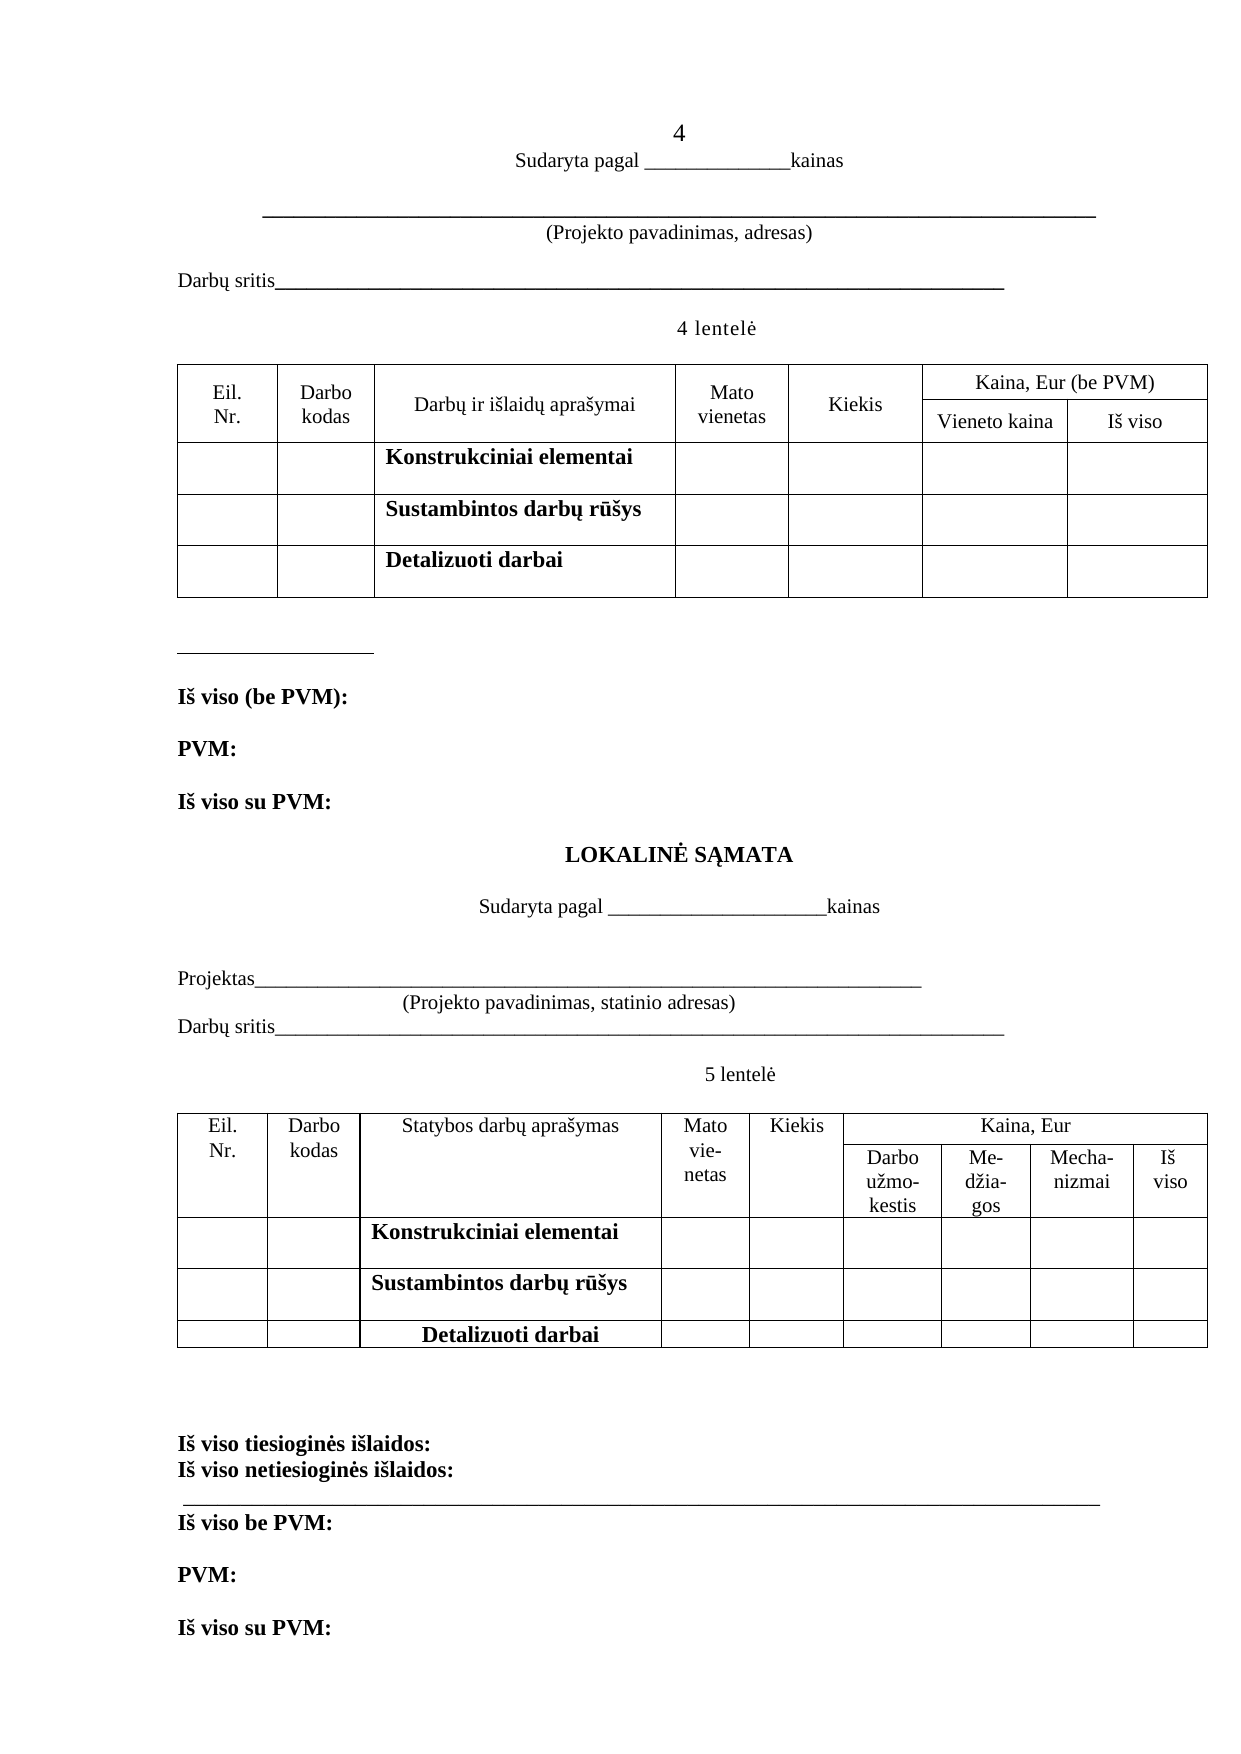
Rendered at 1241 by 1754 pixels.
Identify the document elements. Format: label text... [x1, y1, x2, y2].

table_cell Iš viso [1134, 1145, 1207, 1217]
text LOKALINĖ SĄMATA [177, 841, 1181, 867]
table_cell [374, 598, 675, 653]
table_cell [1134, 1321, 1207, 1347]
table_cell [1068, 546, 1207, 597]
table_cell [662, 1218, 749, 1268]
table_cell [277, 598, 374, 653]
table_header Eil. Nr. [178, 1114, 267, 1217]
table_cell [844, 1321, 941, 1347]
table_cell [178, 1218, 267, 1268]
table_cell [1134, 1218, 1207, 1268]
table_cell Iš viso [1068, 400, 1207, 442]
table_cell [923, 546, 1067, 597]
table_header Kaina, Eur (be PVM) [923, 365, 1207, 398]
table_header Kiekis [789, 365, 922, 442]
table_cell Vieneto kaina [923, 400, 1067, 442]
text Iš viso tiesioginės išlaidos: [177, 1430, 1181, 1456]
table_cell [1068, 598, 1207, 653]
table_cell [788, 598, 922, 653]
table_header Darbų ir išlaidų aprašymai [375, 365, 675, 442]
table_cell [178, 495, 277, 545]
table_cell [942, 1348, 1030, 1401]
table_cell [177, 598, 277, 653]
text Sudaryta pagal _____________________kainas [177, 893, 1181, 918]
text ________________________________________________________________________________ [177, 196, 1181, 220]
text Iš viso netiesioginės išlaidos: [177, 1456, 1181, 1482]
table_cell Konstrukciniai elementai [361, 1218, 661, 1268]
table_cell [178, 1269, 267, 1320]
table_cell [178, 546, 277, 597]
table_header Darbo kodas [278, 365, 374, 442]
table_cell [923, 443, 1067, 494]
table_cell [268, 1321, 359, 1347]
text (Projekto pavadinimas, adresas) [177, 220, 1181, 244]
table_header Kiekis [750, 1114, 843, 1217]
table_cell [675, 598, 788, 653]
table_cell [1134, 1348, 1207, 1401]
table_cell [1030, 1348, 1133, 1401]
text Iš viso su PVM: [177, 1614, 1181, 1641]
table_cell [676, 443, 788, 494]
text 5 lentelė [177, 1062, 1181, 1086]
table_cell [360, 1348, 661, 1401]
text Iš viso (be PVM): [177, 683, 1181, 709]
table_cell [178, 1321, 267, 1347]
table_cell Detalizuoti darbai [375, 546, 675, 597]
text 4 lentelė [177, 316, 1181, 340]
table_header Kaina, Eur [844, 1114, 1207, 1144]
table_cell [662, 1321, 749, 1347]
table_cell [1031, 1269, 1133, 1320]
table_cell [844, 1218, 941, 1268]
table_header Mato vienetas [676, 365, 788, 442]
table_cell [662, 1269, 749, 1320]
table_cell [844, 1269, 941, 1320]
table_cell Konstrukciniai elementai [375, 443, 675, 494]
text PVM: [177, 735, 1181, 762]
table_cell [1031, 1321, 1133, 1347]
table_cell [268, 1348, 360, 1401]
table_cell [1068, 443, 1207, 494]
table_cell [268, 1269, 359, 1320]
table_cell [750, 1321, 843, 1347]
text Projektas________________________________________________________________ [177, 966, 1181, 990]
table_header Eil. Nr. [178, 365, 277, 442]
table_cell Darbo užmo-kestis [844, 1145, 941, 1217]
table_cell Sustambintos darbų rūšys [361, 1269, 661, 1320]
table_cell [942, 1218, 1030, 1268]
table_cell [178, 443, 277, 494]
table_cell [278, 495, 374, 545]
table_cell [268, 1218, 359, 1268]
table_header Darbo kodas [268, 1114, 359, 1217]
text ________________________________________________________________________________ [177, 1482, 1181, 1509]
table_cell [1031, 1218, 1133, 1268]
table_cell Me-džia-gos [942, 1145, 1030, 1217]
table_cell [676, 546, 788, 597]
table_cell [844, 1348, 942, 1401]
text Sudaryta pagal ______________kainas [177, 148, 1181, 172]
table_cell [750, 1348, 844, 1401]
table_cell [676, 495, 788, 545]
table_cell [922, 598, 1068, 653]
table_cell [1134, 1269, 1207, 1320]
table_cell [1068, 495, 1207, 545]
text PVM: [177, 1561, 1181, 1588]
table_cell Detalizuoti darbai [361, 1321, 661, 1347]
table_cell [278, 546, 374, 597]
table_cell [789, 443, 922, 494]
table_cell [750, 1218, 843, 1268]
text Iš viso be PVM: [177, 1509, 1181, 1535]
text (Projekto pavadinimas, statinio adresas) [177, 990, 1181, 1014]
text Iš viso su PVM: [177, 788, 1181, 814]
table_cell [789, 495, 922, 545]
table_cell [923, 495, 1067, 545]
table_cell [661, 1348, 749, 1401]
table_cell [789, 546, 922, 597]
table_header Statybos darbų aprašymas [361, 1114, 661, 1217]
table_cell [942, 1269, 1030, 1320]
text Darbų sritis______________________________________________________________________ [177, 1014, 1181, 1038]
table_cell [177, 1348, 268, 1401]
table_cell [750, 1269, 843, 1320]
text Darbų sritis______________________________________________________________________ [177, 268, 1181, 292]
table_cell [942, 1321, 1030, 1347]
table_header Mato vie-netas [662, 1114, 749, 1217]
table_cell [278, 443, 374, 494]
table_cell Mecha-nizmai [1031, 1145, 1133, 1217]
table_cell Sustambintos darbų rūšys [375, 495, 675, 545]
